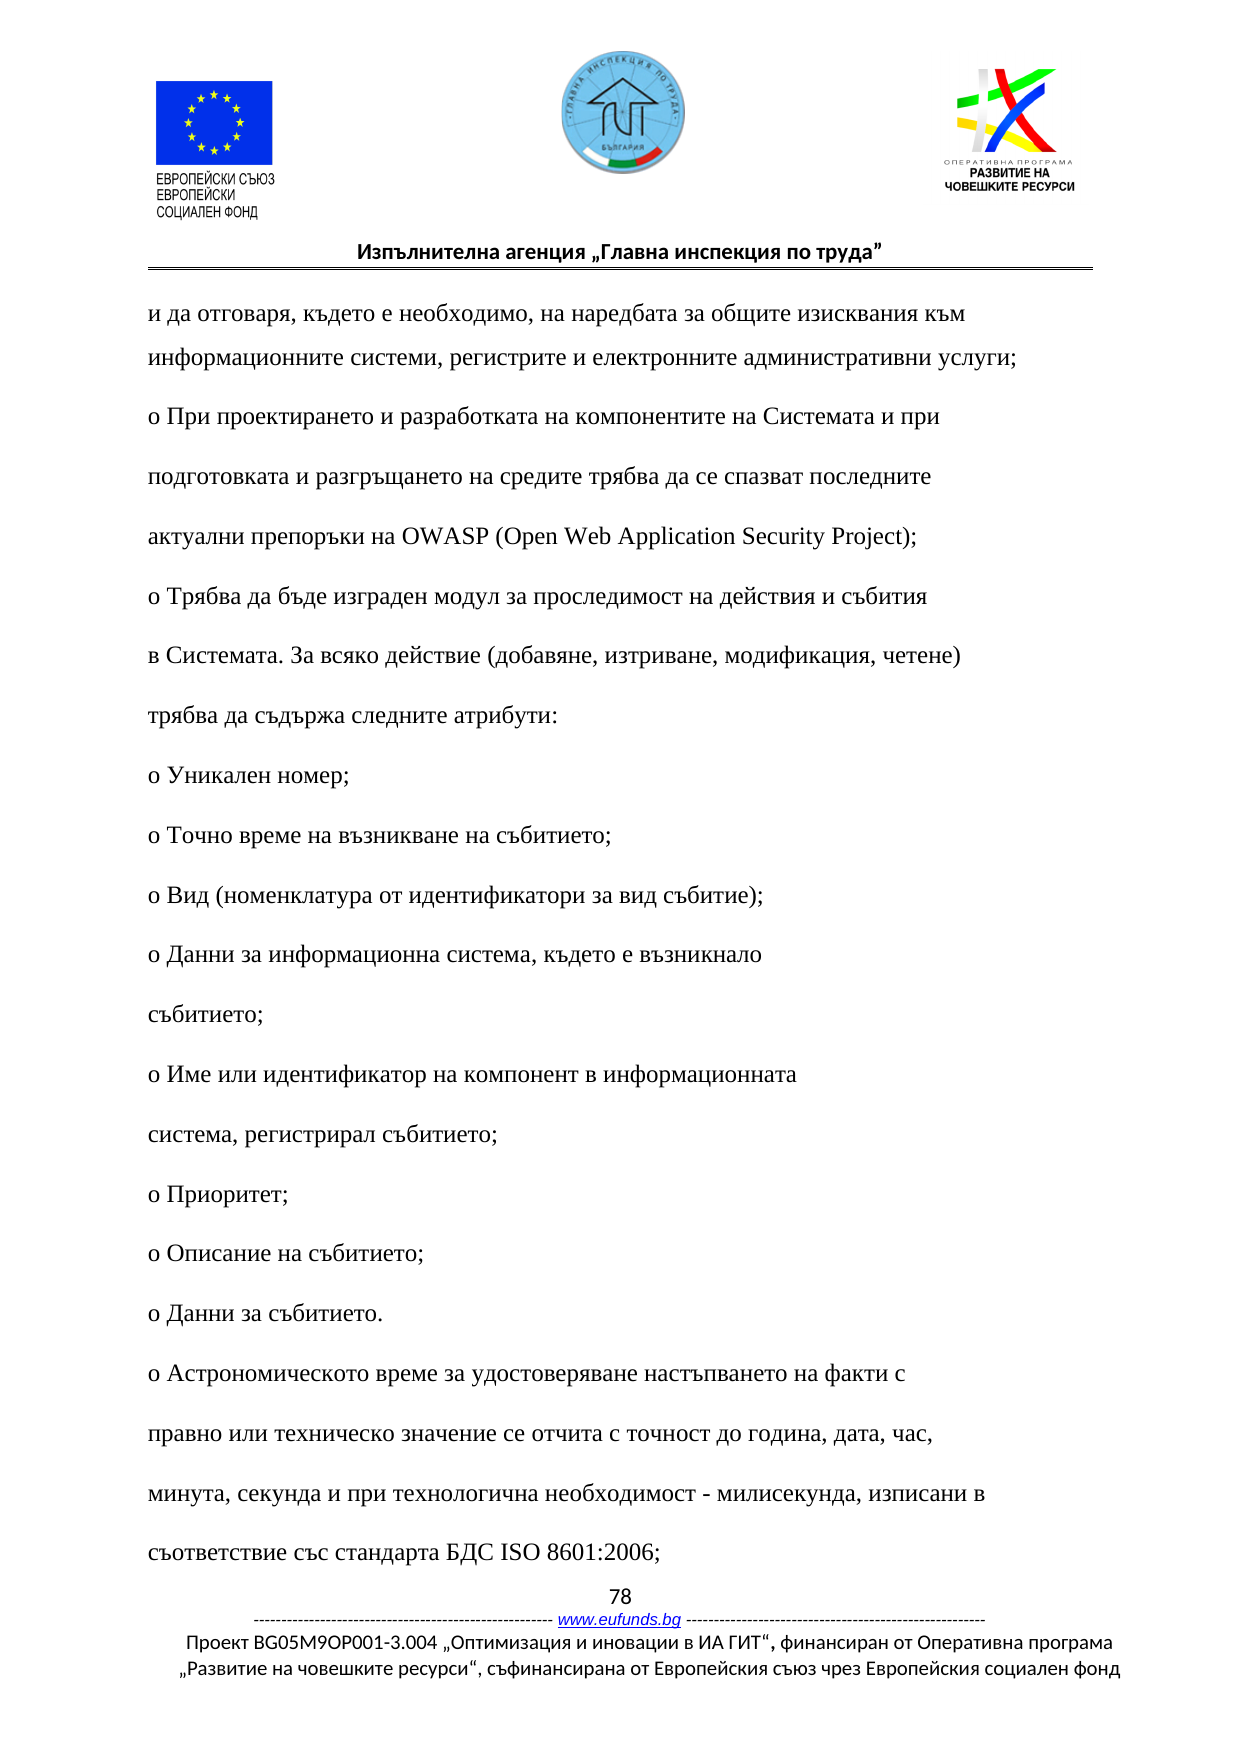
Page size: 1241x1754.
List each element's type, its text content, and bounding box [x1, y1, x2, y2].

text съответствие със стандарта БДС ISO 8601:2006; [148, 1537, 1093, 1566]
text o Астрономическото време за удостоверяване настъпването на факти с [148, 1358, 1093, 1387]
text o Описание на събитието; [148, 1238, 1093, 1267]
text и да отговаря, където е необходимо, на наредбата за общите изисквания към информационните системи, регистрите и електронните административни услуги; [148, 298, 1093, 370]
text в Системата. За всяко действие (добавяне, изтриване, модификация, четене) [148, 641, 1093, 669]
text правно или техническо значение се отчита с точност до година, дата, час, [148, 1418, 1093, 1447]
text система, регистрирал събитието; [148, 1119, 1093, 1148]
text o Данни за събитието. [148, 1298, 1093, 1327]
text минута, секунда и при технологична необходимост - милисекунда, изписани в [148, 1478, 1093, 1506]
text o Вид (номенклатура от идентификатори за вид събитие); [148, 880, 1093, 908]
text o Име или идентификатор на компонент в информационната [148, 1059, 1093, 1088]
text трябва да съдържа следните атрибути: [148, 700, 1093, 729]
text o Точно време на възникване на събитието; [148, 820, 1093, 849]
text подготовката и разгръщането на средите трябва да се спазват последните [148, 461, 1093, 490]
text актуални препоръки на OWASP (Open Web Application Security Project); [148, 521, 1093, 550]
text o Приоритет; [148, 1179, 1093, 1207]
text събитието; [148, 999, 1093, 1028]
text o Данни за информационна система, където е възникнало [148, 939, 1093, 968]
text o Уникален номер; [148, 760, 1093, 789]
text o Трябва да бъде изграден модул за проследимост на действия и събития [148, 581, 1093, 609]
text o При проектирането и разработката на компонентите на Системата и при [148, 401, 1093, 430]
